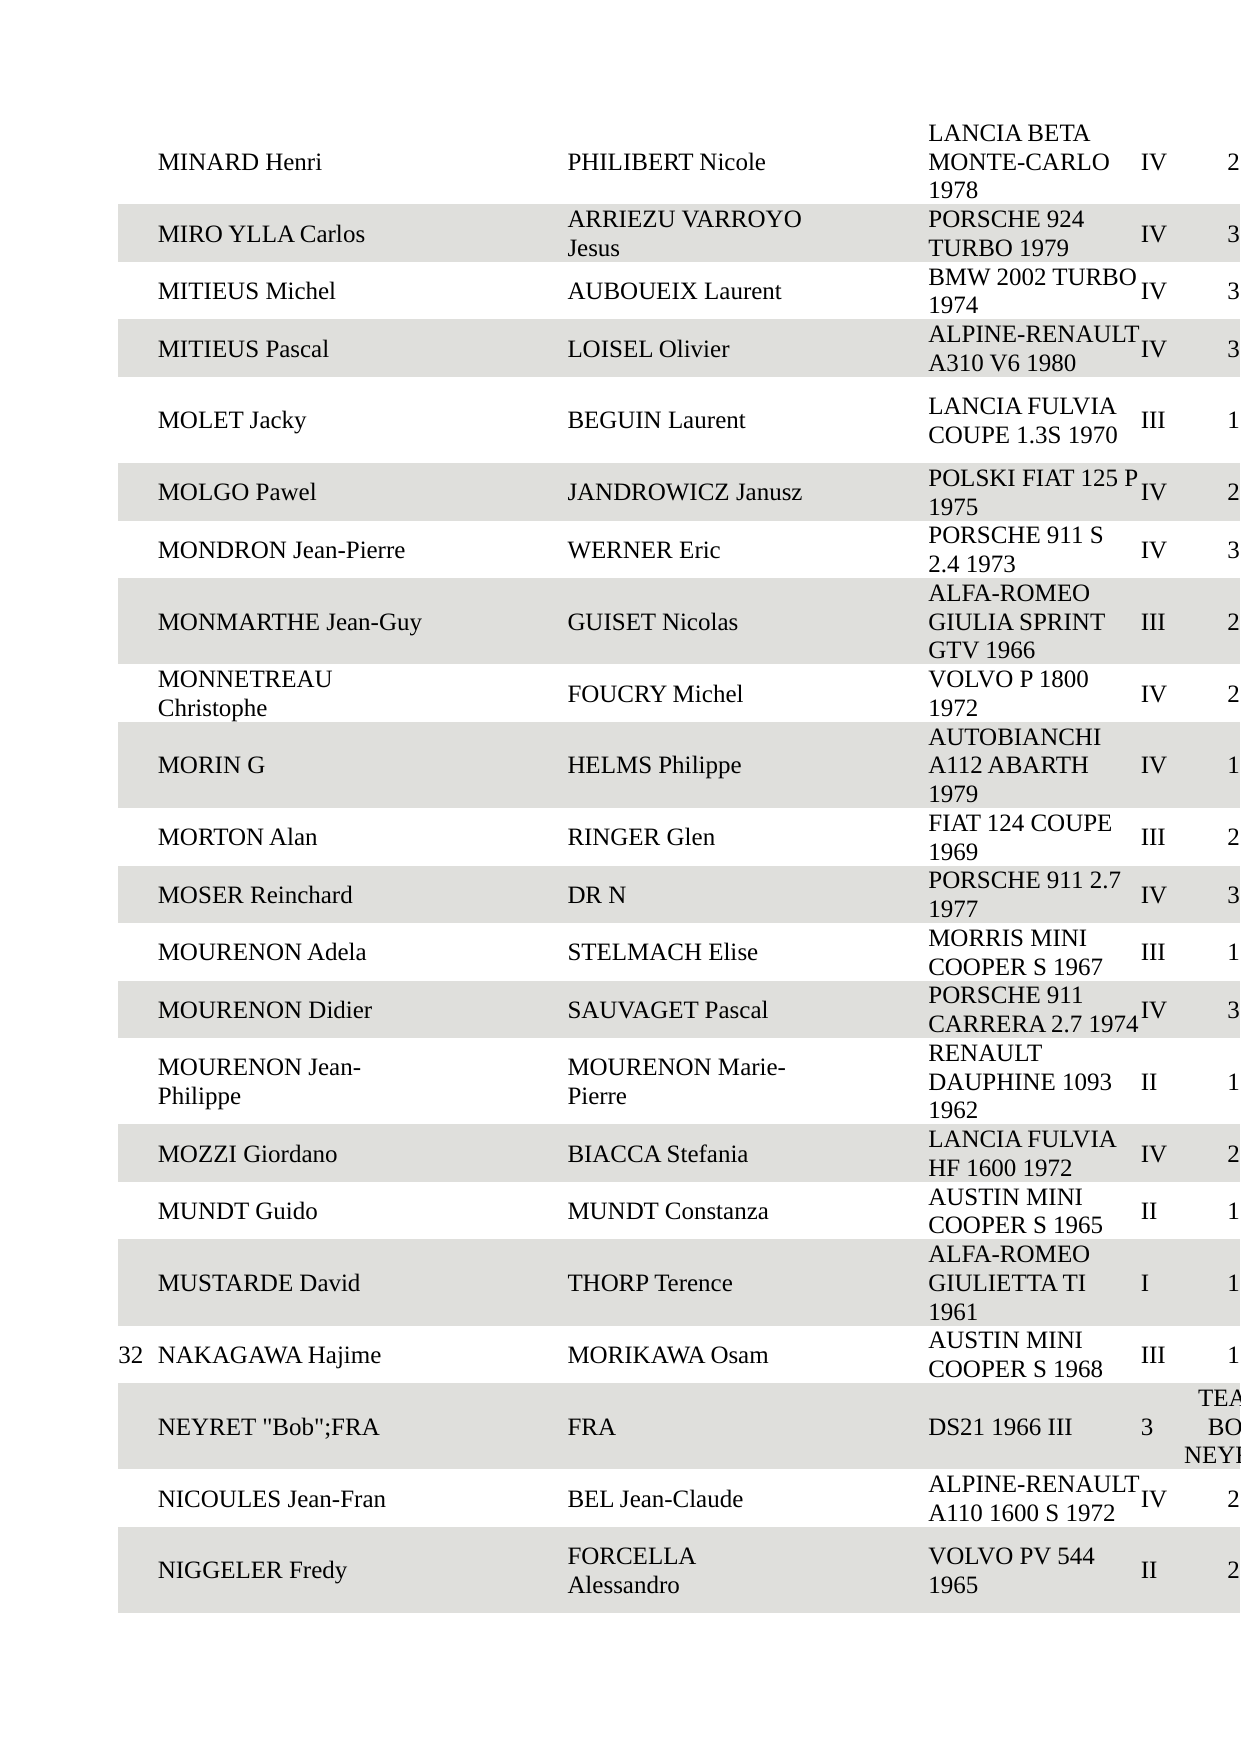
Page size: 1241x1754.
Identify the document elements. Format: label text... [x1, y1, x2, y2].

table_cell PORSCHE 911 2.7 1977 [928, 866, 1141, 923]
table_cell 1 [1184, 1038, 1240, 1124]
table_cell [804, 1239, 928, 1326]
table_cell NIGGELER Fredy [158, 1527, 443, 1613]
table_cell PORSCHE 911 CARRERA 2.7 1974 [928, 981, 1141, 1038]
table_cell [804, 319, 928, 377]
table_cell [804, 1124, 928, 1182]
table_cell 2 [1184, 578, 1240, 664]
table_cell [118, 377, 158, 463]
table_cell [443, 981, 567, 1038]
table_cell POLSKI FIAT 125 P 1975 [928, 463, 1141, 521]
table_cell 1 [1184, 722, 1240, 808]
table_cell [804, 578, 928, 664]
table_cell HELMS Philippe [567, 722, 804, 808]
table_cell MONDRON Jean-Pierre [158, 521, 443, 578]
table_cell [118, 1469, 158, 1527]
table_cell AUTOBIANCHI A112 ABARTH 1979 [928, 722, 1141, 808]
table_cell [443, 1326, 567, 1383]
table_cell 32 [118, 1326, 158, 1383]
table_cell MOURENON Adela [158, 923, 443, 981]
table_cell [118, 664, 158, 722]
table_cell [804, 521, 928, 578]
table_cell PORSCHE 911 S 2.4 1973 [928, 521, 1141, 578]
table_cell LANCIA FULVIA COUPE 1.3S 1970 [928, 377, 1141, 463]
table_cell [804, 377, 928, 463]
table_cell PORSCHE 924 TURBO 1979 [928, 204, 1141, 262]
table_cell MINARD Henri [158, 118, 443, 204]
table_cell [118, 1527, 158, 1613]
table_cell [804, 981, 928, 1038]
table_cell IV [1141, 1124, 1183, 1182]
table_cell MORIN G [158, 722, 443, 808]
table_cell [118, 722, 158, 808]
table_cell [118, 578, 158, 664]
table_cell 2 [1184, 664, 1240, 722]
table_cell 1 [1184, 1326, 1240, 1383]
table_cell 2 [1184, 118, 1240, 204]
table_cell III [1141, 1326, 1183, 1383]
table_cell BEGUIN Laurent [567, 377, 804, 463]
table_cell IV [1141, 118, 1183, 204]
table_cell LOISEL Olivier [567, 319, 804, 377]
table_cell [804, 1469, 928, 1527]
table_cell [443, 808, 567, 866]
table_cell MUNDT Guido [158, 1182, 443, 1239]
table_cell [443, 262, 567, 319]
table_cell 3 [1184, 319, 1240, 377]
table_cell WERNER Eric [567, 521, 804, 578]
table_cell [443, 204, 567, 262]
table_cell 2 [1184, 1527, 1240, 1613]
table_cell [804, 463, 928, 521]
table_cell 3 [1184, 981, 1240, 1038]
table_cell NAKAGAWA Hajime [158, 1326, 443, 1383]
table_cell [118, 1239, 158, 1326]
table_cell MUSTARDE David [158, 1239, 443, 1326]
table_cell ALFA-ROMEO GIULIA SPRINT GTV 1966 [928, 578, 1141, 664]
table_cell III [1141, 923, 1183, 981]
table_cell BEL Jean-Claude [567, 1469, 804, 1527]
table_cell MIRO YLLA Carlos [158, 204, 443, 262]
table_cell AUBOUEIX Laurent [567, 262, 804, 319]
table_cell GUISET Nicolas [567, 578, 804, 664]
table_cell II [1141, 1182, 1183, 1239]
table_cell ALPINE-RENAULT A110 1600 S 1972 [928, 1469, 1141, 1527]
table_cell 2 [1184, 463, 1240, 521]
table_cell [443, 1383, 567, 1469]
table_cell TEAM BOB NEYRET [1184, 1383, 1240, 1469]
table_cell [804, 1182, 928, 1239]
table_cell [443, 463, 567, 521]
table_cell [804, 808, 928, 866]
table_cell [118, 262, 158, 319]
table_cell [804, 664, 928, 722]
table_cell IV [1141, 463, 1183, 521]
table_cell [118, 204, 158, 262]
table_cell [118, 808, 158, 866]
table_cell DR N [567, 866, 804, 923]
table_cell MOURENON Marie-Pierre [567, 1038, 804, 1124]
table_cell [443, 118, 567, 204]
table_cell FORCELLA Alessandro [567, 1527, 804, 1613]
table_cell [118, 118, 158, 204]
table_cell 1 [1184, 377, 1240, 463]
table_cell VOLVO PV 544 1965 [928, 1527, 1141, 1613]
table_cell [443, 923, 567, 981]
table_cell [804, 1527, 928, 1613]
table_cell 3 [1184, 866, 1240, 923]
table_cell 2 [1184, 1124, 1240, 1182]
table_cell VOLVO P 1800 1972 [928, 664, 1141, 722]
table_cell [443, 319, 567, 377]
table_cell LANCIA FULVIA HF 1600 1972 [928, 1124, 1141, 1182]
table_cell MITIEUS Michel [158, 262, 443, 319]
table_cell MONMARTHE Jean-Guy [158, 578, 443, 664]
table_cell ALPINE-RENAULT A310 V6 1980 [928, 319, 1141, 377]
table_cell IV [1141, 262, 1183, 319]
table_cell IV [1141, 722, 1183, 808]
table_cell IV [1141, 521, 1183, 578]
table_cell IV [1141, 664, 1183, 722]
table_cell [118, 1124, 158, 1182]
table_cell [443, 1527, 567, 1613]
table_cell JANDROWICZ Janusz [567, 463, 804, 521]
table_cell MOLGO Pawel [158, 463, 443, 521]
table_cell [804, 1038, 928, 1124]
table_cell IV [1141, 204, 1183, 262]
table_cell MORTON Alan [158, 808, 443, 866]
table_cell IV [1141, 1469, 1183, 1527]
table_cell [804, 1326, 928, 1383]
table_cell [118, 521, 158, 578]
table_cell MONNETREAU Christophe [158, 664, 443, 722]
table_cell [118, 319, 158, 377]
table_cell [118, 981, 158, 1038]
table_cell II [1141, 1038, 1183, 1124]
table_cell MOURENON Didier [158, 981, 443, 1038]
table_cell STELMACH Elise [567, 923, 804, 981]
table_cell RINGER Glen [567, 808, 804, 866]
table_cell MITIEUS Pascal [158, 319, 443, 377]
table_cell [443, 722, 567, 808]
table_cell ARRIEZU VARROYO Jesus [567, 204, 804, 262]
table_cell MOZZI Giordano [158, 1124, 443, 1182]
table_cell DS21 1966 III [928, 1383, 1141, 1469]
table_cell MORRIS MINI COOPER S 1967 [928, 923, 1141, 981]
table_cell NICOULES Jean-Fran [158, 1469, 443, 1527]
table_cell [443, 1038, 567, 1124]
table_cell III [1141, 578, 1183, 664]
table_cell LANCIA BETA MONTE-CARLO 1978 [928, 118, 1141, 204]
table_cell BMW 2002 TURBO 1974 [928, 262, 1141, 319]
table_cell III [1141, 808, 1183, 866]
table_cell [804, 923, 928, 981]
table_cell [443, 1124, 567, 1182]
table_cell MORIKAWA Osam [567, 1326, 804, 1383]
table_cell I [1141, 1239, 1183, 1326]
table_cell ALFA-ROMEO GIULIETTA TI 1961 [928, 1239, 1141, 1326]
table_cell NEYRET "Bob";FRA [158, 1383, 443, 1469]
table_cell [804, 866, 928, 923]
table_cell MUNDT Constanza [567, 1182, 804, 1239]
table_cell 3 [1184, 521, 1240, 578]
table_cell [118, 463, 158, 521]
table_cell 3 [1184, 204, 1240, 262]
table_cell 2 [1184, 808, 1240, 866]
table_cell FIAT 124 COUPE 1969 [928, 808, 1141, 866]
table_cell 1 [1184, 1239, 1240, 1326]
table_cell [118, 866, 158, 923]
table_cell [443, 377, 567, 463]
table_cell 3 [1141, 1383, 1183, 1469]
table_cell [443, 1239, 567, 1326]
table_cell BIACCA Stefania [567, 1124, 804, 1182]
table_cell PHILIBERT Nicole [567, 118, 804, 204]
table_cell [804, 722, 928, 808]
table_cell FOUCRY Michel [567, 664, 804, 722]
table_cell IV [1141, 981, 1183, 1038]
table_cell [443, 521, 567, 578]
table_cell SAUVAGET Pascal [567, 981, 804, 1038]
table_cell IV [1141, 866, 1183, 923]
table_cell THORP Terence [567, 1239, 804, 1326]
table_cell [804, 204, 928, 262]
table_cell [443, 866, 567, 923]
table_cell 1 [1184, 923, 1240, 981]
table_cell [443, 578, 567, 664]
table_cell [118, 923, 158, 981]
table_cell AUSTIN MINI COOPER S 1965 [928, 1182, 1141, 1239]
table_cell [118, 1038, 158, 1124]
table_cell MOLET Jacky [158, 377, 443, 463]
table_cell III [1141, 377, 1183, 463]
table_cell [804, 118, 928, 204]
table_cell [443, 1182, 567, 1239]
table_cell AUSTIN MINI COOPER S 1968 [928, 1326, 1141, 1383]
table_cell [118, 1182, 158, 1239]
table_cell [118, 1383, 158, 1469]
table_cell [443, 664, 567, 722]
table_cell II [1141, 1527, 1183, 1613]
table_cell IV [1141, 319, 1183, 377]
table_cell MOSER Reinchard [158, 866, 443, 923]
table_cell FRA [567, 1383, 804, 1469]
table_cell 3 [1184, 262, 1240, 319]
table_cell [804, 262, 928, 319]
table_cell [804, 1383, 928, 1469]
table_cell RENAULT DAUPHINE 1093 1962 [928, 1038, 1141, 1124]
table_cell 1 [1184, 1182, 1240, 1239]
table_cell [443, 1469, 567, 1527]
table_cell 2 [1184, 1469, 1240, 1527]
table_cell MOURENON Jean-Philippe [158, 1038, 443, 1124]
